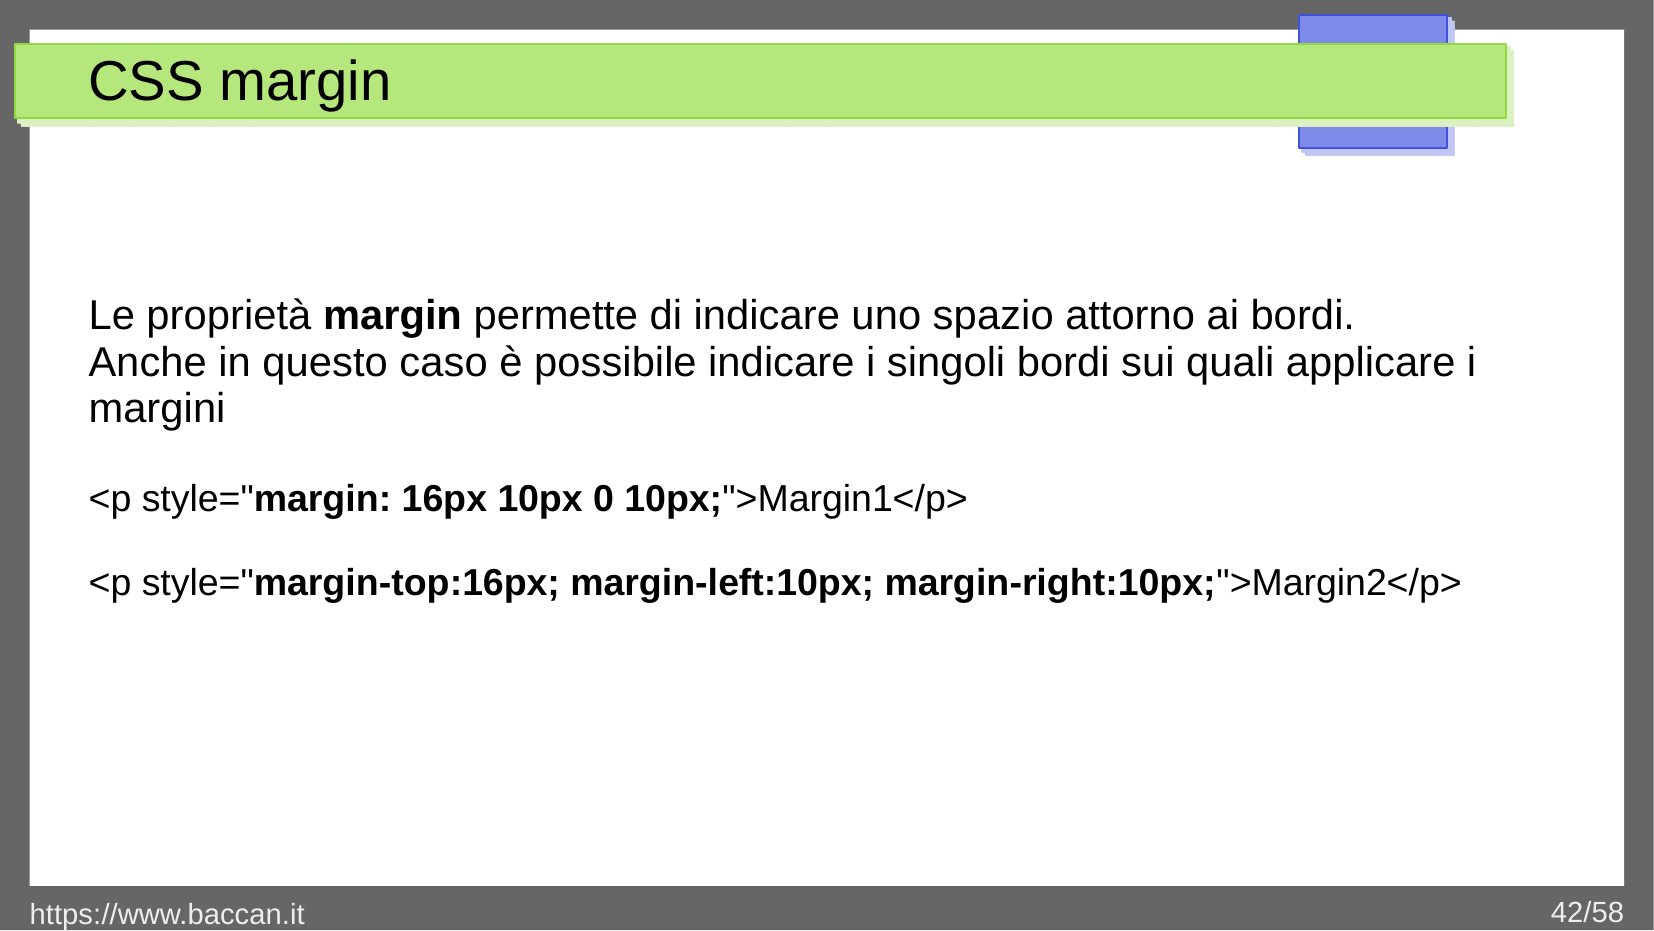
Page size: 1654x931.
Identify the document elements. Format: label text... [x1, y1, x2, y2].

text_box Le proprietà margin permette di indicare uno spazio attorno ai bordi. Anche in questo caso è possibile indicare i singoli bordi sui quali applicare i margini <p style="margin: 16px 10px 0 10px;">Margin1</p> <p style="margin-top:16px; margin-left:10px; margin-right:10px;">Margin2</p> [88, 169, 1565, 820]
title CSS margin [88, 44, 1506, 119]
